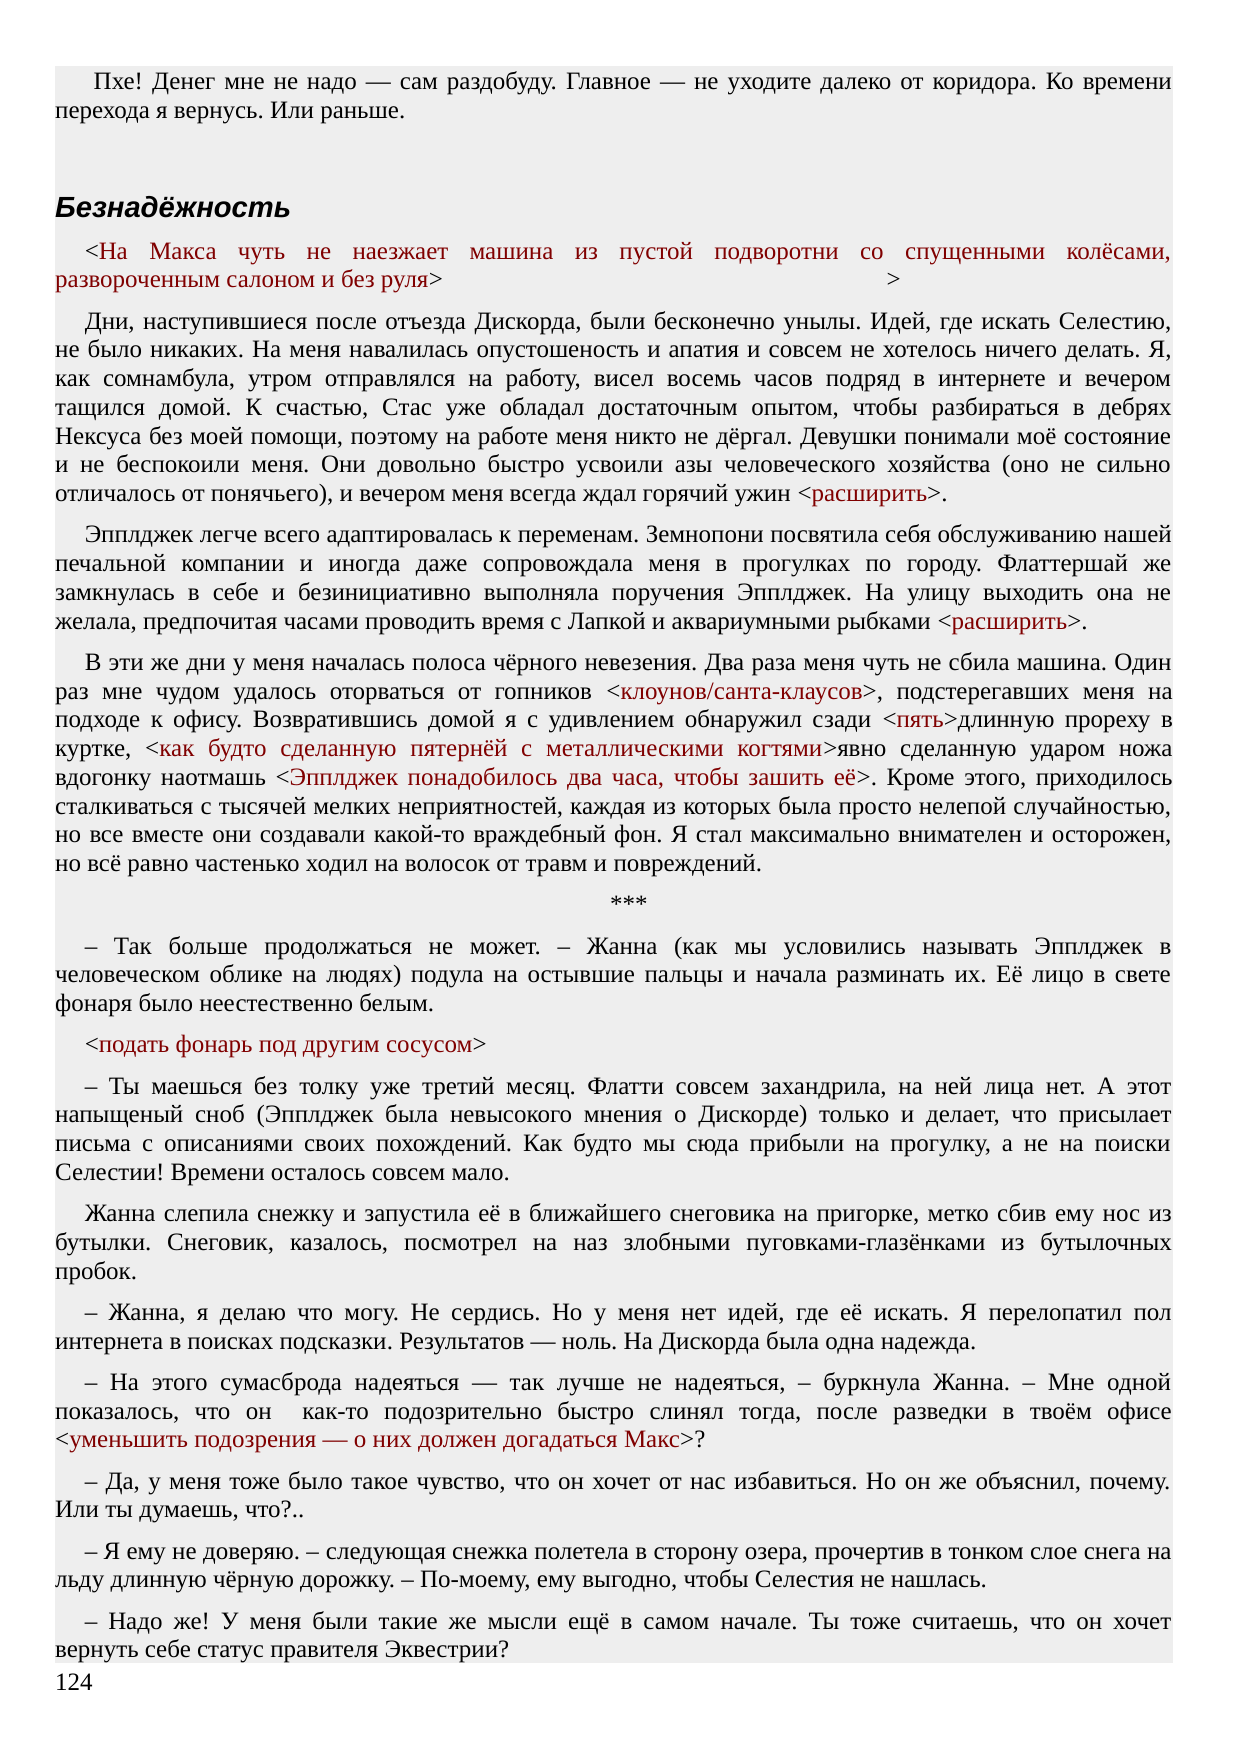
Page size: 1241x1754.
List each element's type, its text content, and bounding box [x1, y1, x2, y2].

text – На этого сумасброда надеяться — так лучше не надеяться, – буркнула Жанна. – Мне одной показалось, что он как-то подозрительно быстро слинял тогда, после разведки в твоём офисе <уменьшить подозрения — о них должен догадаться Макс>? [55, 1367, 1173, 1453]
text *** [55, 889, 1173, 918]
text Эпплджек легче всего адаптировалась к переменам. Земнопони посвятила себя обслуживанию нашей печальной компании и иногда даже сопровождала меня в прогулках по городу. Флаттершай же замкнулась в себе и безинициативно выполняла поручения Эпплджек. На улицу выходить она не желала, предпочитая часами проводить время с Лапкой и аквариумными рыбками <расширить>. [55, 519, 1173, 634]
text – Я ему не доверяю. – следующая снежка полетела в сторону озера, прочертив в тонком слое снега на льду длинную чёрную дорожку. – По-моему, ему выгодно, чтобы Селестия не нашлась. [55, 1536, 1173, 1593]
text <На Макса чуть не наезжает машина из пустой подворотни со спущенными колёсами, развороченным салоном и без руля> > [55, 236, 1173, 293]
subtitle Безнадёжность [55, 190, 1173, 223]
text – Так больше продолжаться не может. – Жанна (как мы условились называть Эпплджек в человеческом облике на людях) подула на остывшие пальцы и начала разминать их. Её лицо в свете фонаря было неестественно белым. [55, 931, 1173, 1017]
text Пхе! Денег мне не надо — сам раздобуду. Главное — не уходите далеко от коридора. Ко времени перехода я вернусь. Или раньше. [55, 66, 1173, 123]
text – Да, у меня тоже было такое чувство, что он хочет от нас избавиться. Но он же объяснил, почему. Или ты думаешь, что?.. [55, 1466, 1173, 1523]
text Жанна слепила снежку и запустила её в ближайшего снеговика на пригорке, метко сбив ему нос из бутылки. Снеговик, казалось, посмотрел на наз злобными пуговками-глазёнками из бутылочных пробок. [55, 1198, 1173, 1284]
text – Ты маешься без толку уже третий месяц. Флатти совсем захандрила, на ней лица нет. А этот напыщеный сноб (Эпплджек была невысокого мнения о Дискорде) только и делает, что присылает письма с описаниями своих похождений. Как будто мы сюда прибыли на прогулку, а не на поиски Селестии! Времени осталось совсем мало. [55, 1071, 1173, 1186]
text Дни, наступившиеся после отъезда Дискорда, были бесконечно унылы. Идей, где искать Селестию, не было никаких. На меня навалилась опустошеность и апатия и совсем не хотелось ничего делать. Я, как сомнамбула, утром отправлялся на работу, висел восемь часов подряд в интернете и вечером тащился домой. К счастью, Стас уже обладал достаточным опытом, чтобы разбираться в дебрях Нексуса без моей помощи, поэтому на работе меня никто не дёргал. Девушки понимали моё состояние и не беспокоили меня. Они довольно быстро усвоили азы человеческого хозяйства (оно не сильно отличалось от понячьего), и вечером меня всегда ждал горячий ужин <расширить>. [55, 306, 1173, 507]
text В эти же дни у меня началась полоса чёрного невезения. Два раза меня чуть не сбила машина. Один раз мне чудом удалось оторваться от гопников <клоунов/санта-клаусов>, подстерегавших меня на подходе к офису. Возвратившись домой я с удивлением обнаружил сзади <пять>длинную прореху в куртке, <как будто сделанную пятернёй с металлическими когтями>явно сделанную ударом ножа вдогонку наотмашь <Эпплджек понадобилось два часа, чтобы зашить её>. Кроме этого, приходилось сталкиваться с тысячей мелких неприятностей, каждая из которых была просто нелепой случайностью, но все вместе они создавали какой-то враждебный фон. Я стал максимально внимателен и осторожен, но всё равно частенько ходил на волосок от травм и повреждений. [55, 647, 1173, 877]
text – Надо же! У меня были такие же мысли ещё в самом начале. Ты тоже считаешь, что он хочет вернуть себе статус правителя Эквестрии? [55, 1606, 1173, 1663]
text <подать фонарь под другим сосусом> [55, 1029, 1173, 1058]
text – Жанна, я делаю что могу. Не сердись. Но у меня нет идей, где её искать. Я перелопатил пол интернета в поисках подсказки. Результатов — ноль. На Дискорда была одна надежда. [55, 1297, 1173, 1354]
